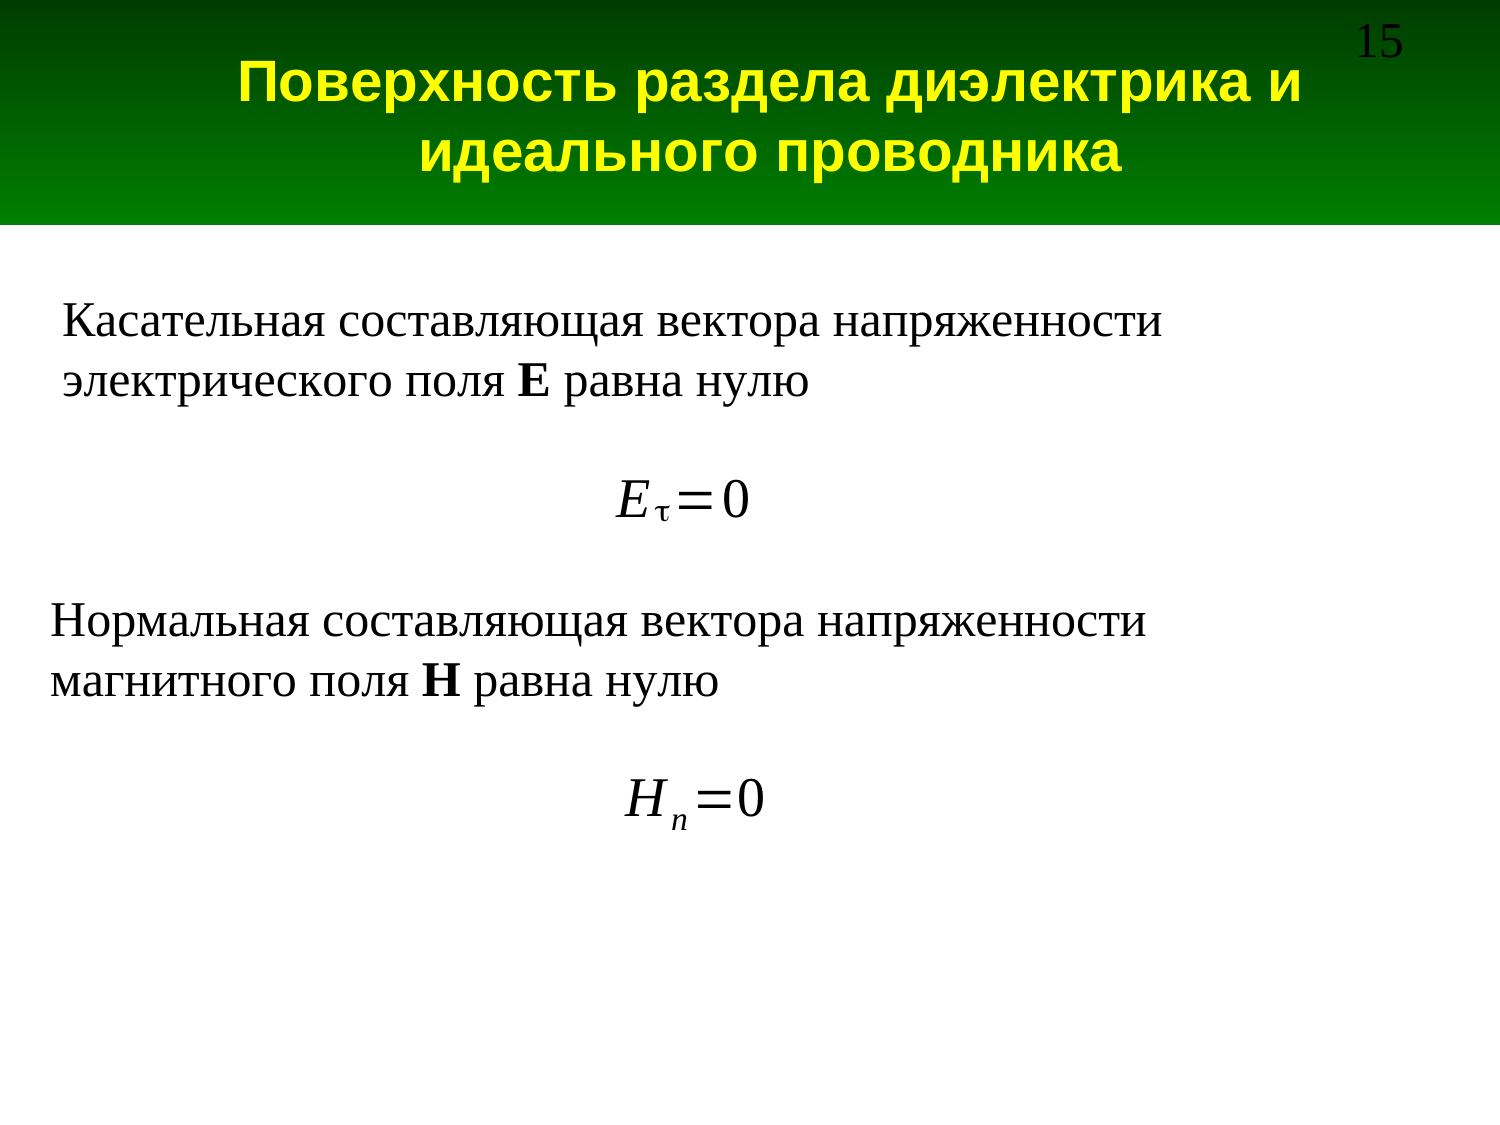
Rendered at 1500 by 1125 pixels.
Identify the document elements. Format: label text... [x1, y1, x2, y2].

chart [599, 468, 764, 532]
chart [607, 767, 781, 840]
text_box Касательная составляющая вектора напряженности электрического поля E равна нулю [47, 278, 1430, 414]
text_box Нормальная составляющая вектора напряженности магнитного поля H равна нулю [35, 578, 1418, 714]
title Поверхность раздела диэлектрика и идеального проводника [88, 18, 1453, 207]
